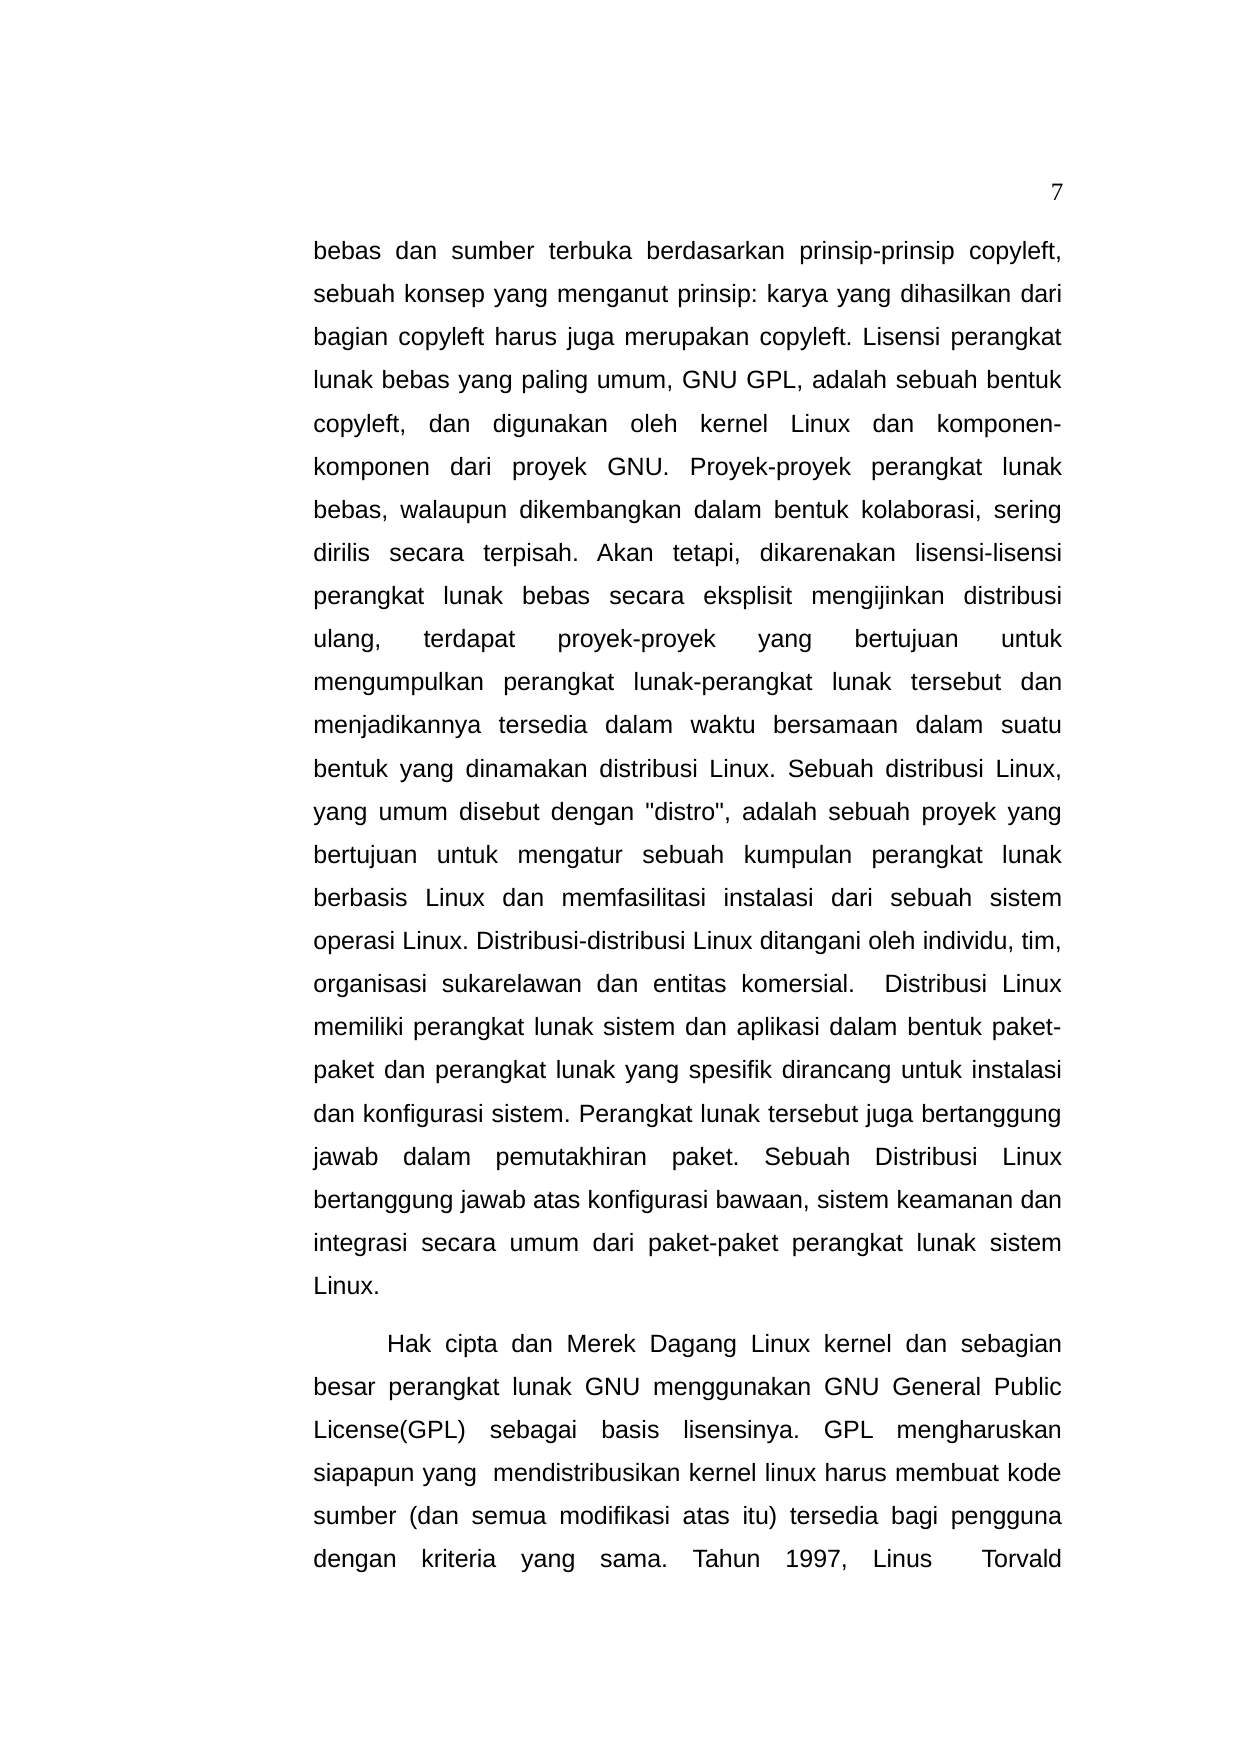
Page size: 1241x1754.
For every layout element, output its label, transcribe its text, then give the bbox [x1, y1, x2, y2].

text Hak cipta dan Merek Dagang Linux kernel dan sebagian besar perangkat lunak GNU menggunakan GNU General Public License(GPL) sebagai basis lisensinya. GPL mengharuskan siapapun yang mendistribusikan kernel linux harus membuat kode sumber (dan semua modifikasi atas itu) tersedia bagi pengguna dengan kriteria yang sama. Tahun 1997, Linus Torvald [313, 1329, 1063, 1573]
text bebas dan sumber terbuka berdasarkan prinsip-prinsip copyleft, sebuah konsep yang menganut prinsip: karya yang dihasilkan dari bagian copyleft harus juga merupakan copyleft. Lisensi perangkat lunak bebas yang paling umum, GNU GPL, adalah sebuah bentuk copyleft, dan digunakan oleh kernel Linux dan komponen-komponen dari proyek GNU. Proyek-proyek perangkat lunak bebas, walaupun dikembangkan dalam bentuk kolaborasi, sering dirilis secara terpisah. Akan tetapi, dikarenakan lisensi-lisensi perangkat lunak bebas secara eksplisit mengijinkan distribusi ulang, terdapat proyek-proyek yang bertujuan untuk mengumpulkan perangkat lunak-perangkat lunak tersebut dan menjadikannya tersedia dalam waktu bersamaan dalam suatu bentuk yang dinamakan distribusi Linux. Sebuah distribusi Linux, yang umum disebut dengan "distro", adalah sebuah proyek yang bertujuan untuk mengatur sebuah kumpulan perangkat lunak berbasis Linux dan memfasilitasi instalasi dari sebuah sistem operasi Linux. Distribusi-distribusi Linux ditangani oleh individu, tim, organisasi sukarelawan dan entitas komersial. Distribusi Linux memiliki perangkat lunak sistem dan aplikasi dalam bentuk paket-paket dan perangkat lunak yang spesifik dirancang untuk instalasi dan konfigurasi sistem. Perangkat lunak tersebut juga bertanggung jawab dalam pemutakhiran paket. Sebuah Distribusi Linux bertanggung jawab atas konfigurasi bawaan, sistem keamanan dan integrasi secara umum dari paket-paket perangkat lunak sistem Linux. [313, 236, 1063, 1300]
